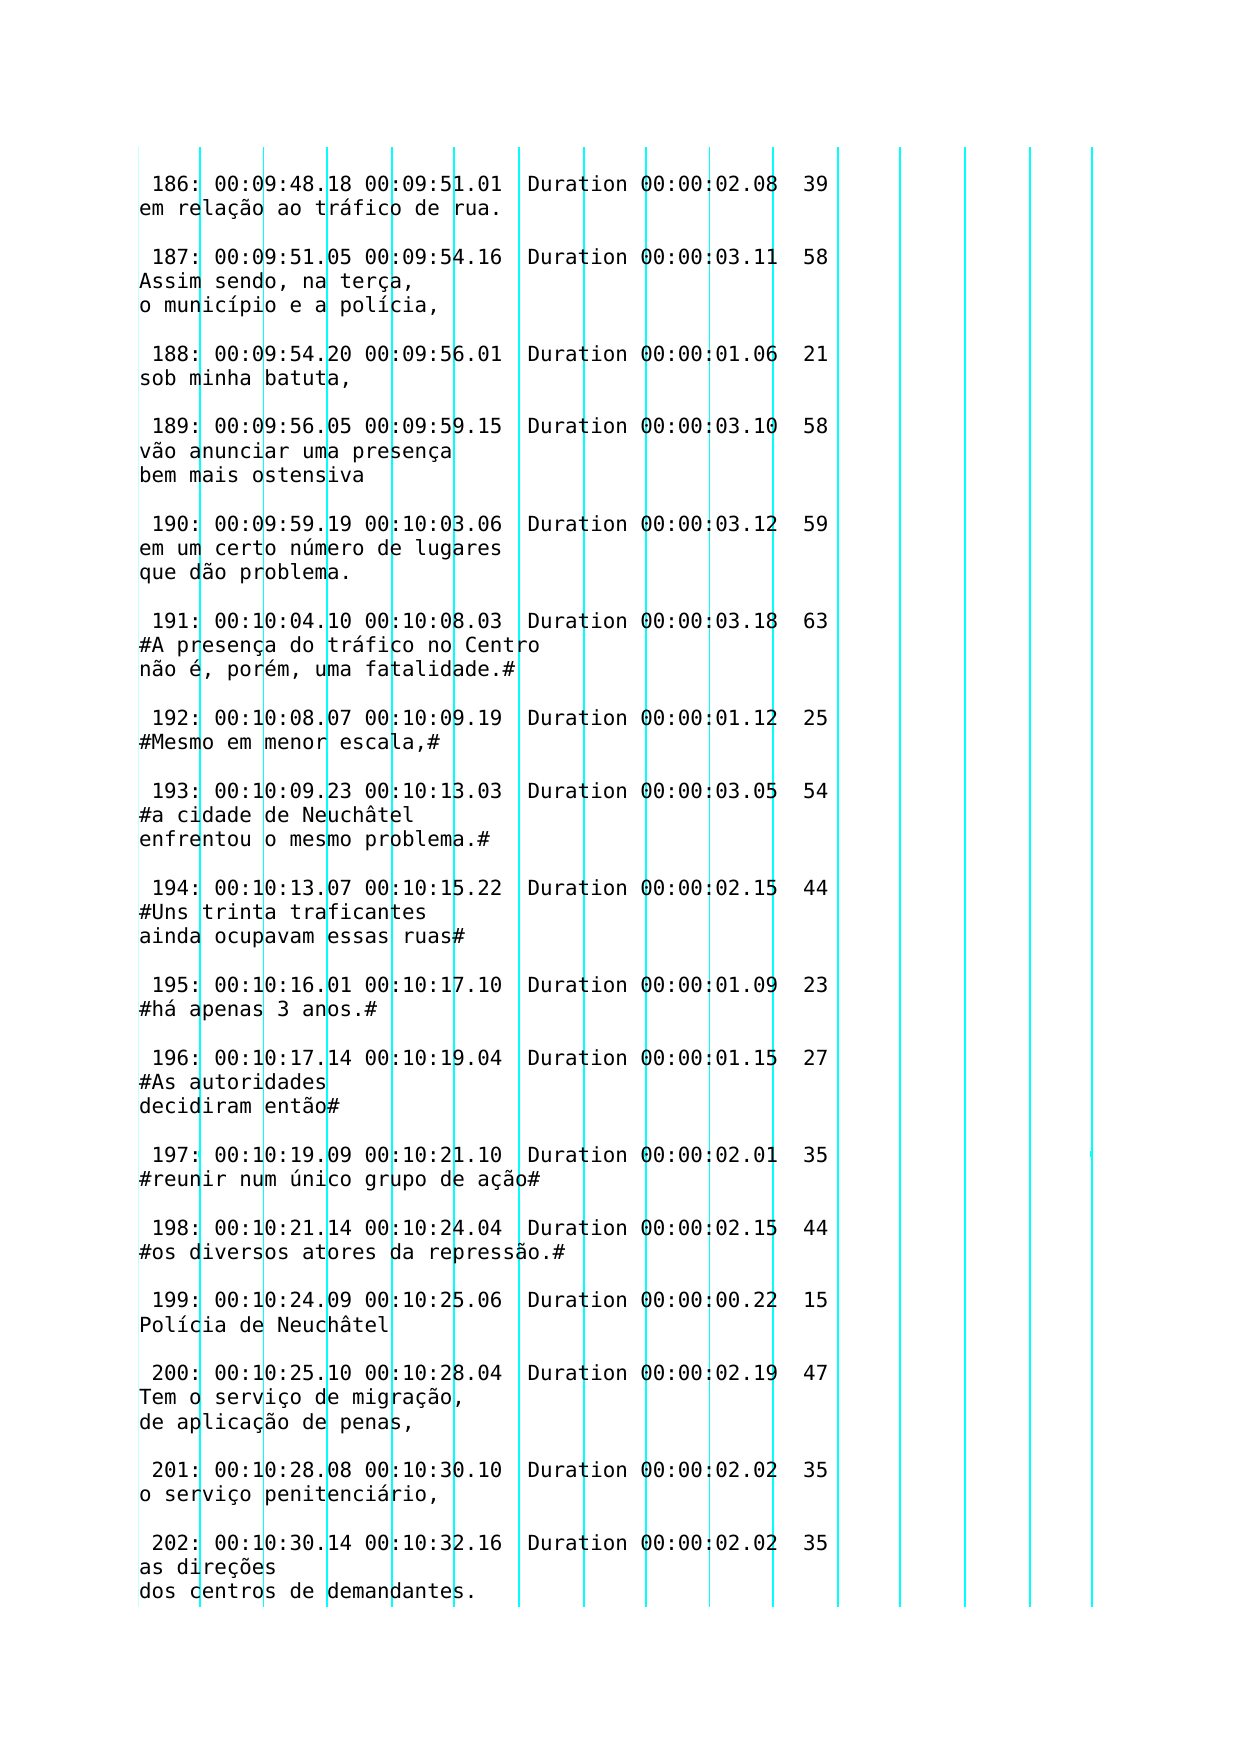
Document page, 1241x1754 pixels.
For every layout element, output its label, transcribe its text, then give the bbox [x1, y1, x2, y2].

text 191: 00:10:04.10 00:10:08.03 Duration 00:00:03.18 63 [139, 609, 1101, 633]
text 194: 00:10:13.07 00:10:15.22 Duration 00:00:02.15 44 [139, 876, 1101, 900]
text Polícia de Neuchâtel [139, 1313, 1101, 1337]
text o município e a polícia, [139, 293, 1101, 317]
text 186: 00:09:48.18 00:09:51.01 Duration 00:00:02.08 39 [139, 172, 1101, 196]
text o serviço penitenciário, [139, 1482, 1101, 1507]
picture [138, 147, 1102, 1607]
text Tem o serviço de migração, [139, 1385, 1101, 1410]
text #reunir num único grupo de ação# [139, 1167, 1101, 1191]
text #a cidade de Neuchâtel [139, 803, 1101, 827]
text 187: 00:09:51.05 00:09:54.16 Duration 00:00:03.11 58 [139, 245, 1101, 269]
text dos centros de demandantes. [139, 1579, 1101, 1604]
text #os diversos atores da repressão.# [139, 1240, 1101, 1264]
text 201: 00:10:28.08 00:10:30.10 Duration 00:00:02.02 35 [139, 1458, 1101, 1482]
text não é, porém, uma fatalidade.# [139, 657, 1101, 682]
text #há apenas 3 anos.# [139, 997, 1101, 1021]
text 196: 00:10:17.14 00:10:19.04 Duration 00:00:01.15 27 [139, 1046, 1101, 1070]
text sob minha batuta, [139, 366, 1101, 390]
text 198: 00:10:21.14 00:10:24.04 Duration 00:00:02.15 44 [139, 1216, 1101, 1240]
text 200: 00:10:25.10 00:10:28.04 Duration 00:00:02.19 47 [139, 1361, 1101, 1385]
text 202: 00:10:30.14 00:10:32.16 Duration 00:00:02.02 35 [139, 1531, 1101, 1555]
text #A presença do tráfico no Centro [139, 633, 1101, 657]
text 199: 00:10:24.09 00:10:25.06 Duration 00:00:00.22 15 [139, 1288, 1101, 1313]
text enfrentou o mesmo problema.# [139, 827, 1101, 851]
text 195: 00:10:16.01 00:10:17.10 Duration 00:00:01.09 23 [139, 973, 1101, 997]
text 192: 00:10:08.07 00:10:09.19 Duration 00:00:01.12 25 [139, 706, 1101, 730]
text 190: 00:09:59.19 00:10:03.06 Duration 00:00:03.12 59 [139, 512, 1101, 536]
text de aplicação de penas, [139, 1410, 1101, 1434]
text 197: 00:10:19.09 00:10:21.10 Duration 00:00:02.01 35 [139, 1143, 1101, 1167]
text #Uns trinta traficantes [139, 900, 1101, 924]
text 193: 00:10:09.23 00:10:13.03 Duration 00:00:03.05 54 [139, 779, 1101, 803]
text 188: 00:09:54.20 00:09:56.01 Duration 00:00:01.06 21 [139, 342, 1101, 366]
text as direções [139, 1555, 1101, 1579]
text bem mais ostensiva [139, 463, 1101, 487]
text decidiram então# [139, 1094, 1101, 1118]
text em um certo número de lugares [139, 536, 1101, 560]
text ainda ocupavam essas ruas# [139, 924, 1101, 948]
text que dão problema. [139, 560, 1101, 584]
text em relação ao tráfico de rua. [139, 196, 1101, 220]
text Assim sendo, na terça, [139, 269, 1101, 293]
text vão anunciar uma presença [139, 439, 1101, 463]
text 189: 00:09:56.05 00:09:59.15 Duration 00:00:03.10 58 [139, 414, 1101, 439]
text #Mesmo em menor escala,# [139, 730, 1101, 754]
text #As autoridades [139, 1070, 1101, 1094]
